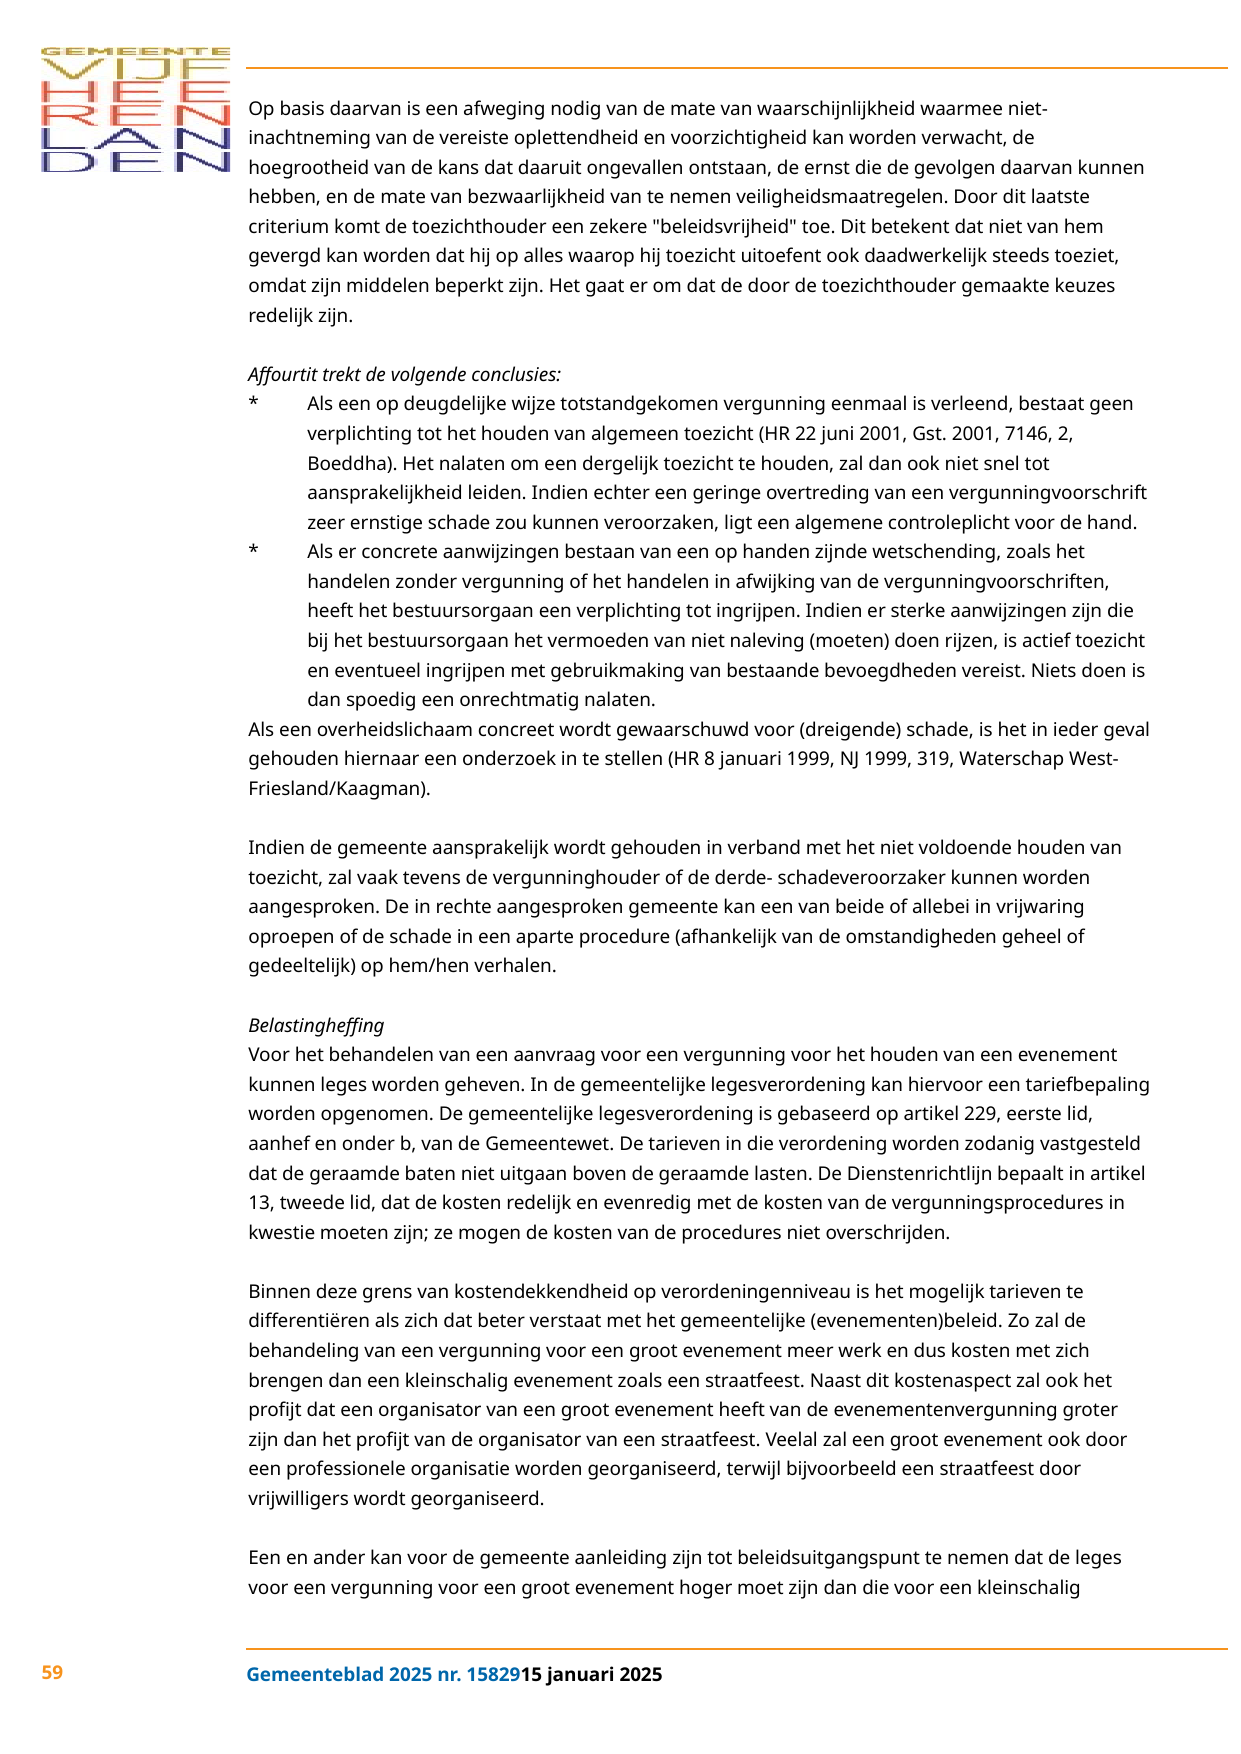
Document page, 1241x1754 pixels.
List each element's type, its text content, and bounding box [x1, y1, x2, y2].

text Als een overheidslichaam concreet wordt gewaarschuwd voor (dreigende) schade, is het in ieder geval gehouden hiernaar een onderzoek in te stellen (HR 8 januari 1999, NJ 1999, 319, Waterschap West-Friesland/Kaagman). [248, 716, 1152, 801]
text Op basis daarvan is een afweging nodig van de mate van waarschijnlijkheid waarmee niet- inachtneming van de vereiste oplettendheid en voorzichtigheid kan worden verwacht, de hoegrootheid van de kans dat daaruit ongevallen ontstaan, de ernst die de gevolgen daarvan kunnen hebben, en de mate van bezwaarlijkheid van te nemen veiligheidsmaatregelen. Door dit laatste criterium komt de toezichthouder een zekere "beleidsvrijheid" toe. Dit betekent dat niet van hem gevergd kan worden dat hij op alles waarop hij toezicht uitoefent ook daadwerkelijk steeds toeziet, omdat zijn middelen beperkt zijn. Het gaat er om dat de door de toezichthouder gemaakte keuzes redelijk zijn. [248, 95, 1152, 328]
text Indien de gemeente aansprakelijk wordt gehouden in verband met het niet voldoende houden van toezicht, zal vaak tevens de vergunninghouder of de derde- schadeveroorzaker kunnen worden aangesproken. De in rechte aangesproken gemeente kan een van beide of allebei in vrijwaring oproepen of de schade in een aparte procedure (afhankelijk van de omstandigheden geheel of gedeeltelijk) op hem/hen verhalen. [248, 834, 1152, 978]
text Belastingheffing [248, 1012, 1152, 1038]
picture [41, 47, 231, 172]
list Als er concrete aanwijzingen bestaan van een op handen zijnde wetschending, zoals het handelen zonder vergunning of het handelen in afwijking van de vergunningvoorschriften, heeft het bestuursorgaan een verplichting tot ingrijpen. Indien er sterke aanwijzingen zijn die bij het bestuursorgaan het vermoeden van niet naleving (moeten) doen rijzen, is actief toezicht en eventueel ingrijpen met gebruikmaking van bestaande bevoegdheden vereist. Niets doen is dan spoedig een onrechtmatig nalaten. [248, 538, 1152, 712]
text Een en ander kan voor de gemeente aanleiding zijn tot beleidsuitgangspunt te nemen dat de leges voor een vergunning voor een groot evenement hoger moet zijn dan die voor een kleinschalig [248, 1544, 1152, 1600]
text Voor het behandelen van een aanvraag voor een vergunning voor het houden van een evenement kunnen leges worden geheven. In de gemeentelijke legesverordening kan hiervoor een tariefbepaling worden opgenomen. De gemeentelijke legesverordening is gebaseerd op artikel 229, eerste lid, aanhef en onder b, van de Gemeentewet. De tarieven in die verordening worden zodanig vastgesteld dat de geraamde baten niet uitgaan boven de geraamde lasten. De Dienstenrichtlijn bepaalt in artikel 13, tweede lid, dat de kosten redelijk en evenredig met de kosten van de vergunningsprocedures in kwestie moeten zijn; ze mogen de kosten van de procedures niet overschrijden. [248, 1041, 1152, 1245]
text Affourtit trekt de volgende conclusies: [248, 361, 1152, 387]
text Binnen deze grens van kostendekkendheid op verordeningenniveau is het mogelijk tarieven te differentiëren als zich dat beter verstaat met het gemeentelijke (evenementen)beleid. Zo zal de behandeling van een vergunning voor een groot evenement meer werk en dus kosten met zich brengen dan een kleinschalig evenement zoals een straatfeest. Naast dit kostenaspect zal ook het profijt dat een organisator van een groot evenement heeft van de evenementenvergunning groter zijn dan het profijt van de organisator van een straatfeest. Veelal zal een groot evenement ook door een professionele organisatie worden georganiseerd, terwijl bijvoorbeeld een straatfeest door vrijwilligers wordt georganiseerd. [248, 1278, 1152, 1511]
list Als een op deugdelijke wijze totstandgekomen vergunning eenmaal is verleend, bestaat geen verplichting tot het houden van algemeen toezicht (HR 22 juni 2001, Gst. 2001, 7146, 2, Boeddha). Het nalaten om een dergelijk toezicht te houden, zal dan ook niet snel tot aansprakelijkheid leiden. Indien echter een geringe overtreding van een vergunningvoorschrift zeer ernstige schade zou kunnen veroorzaken, ligt een algemene controleplicht voor de hand. [248, 391, 1152, 535]
